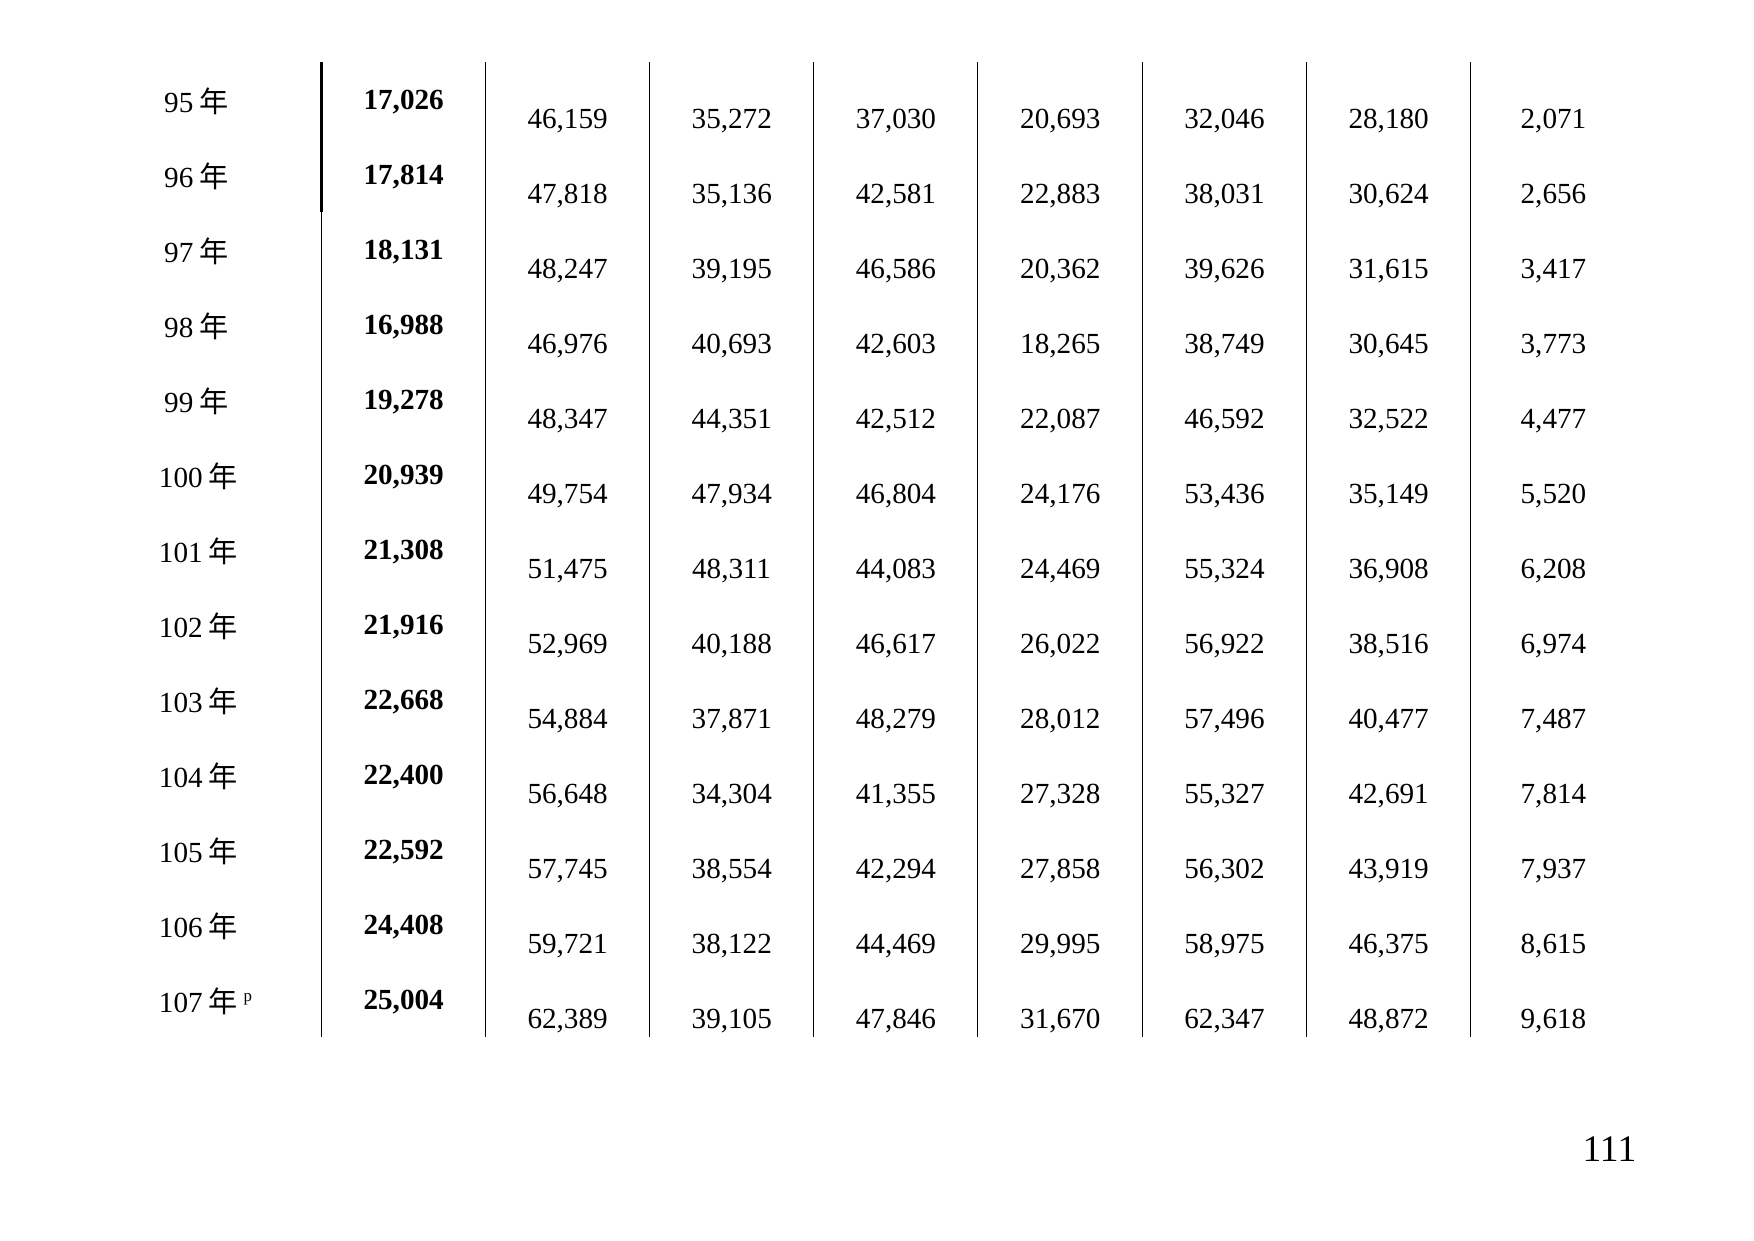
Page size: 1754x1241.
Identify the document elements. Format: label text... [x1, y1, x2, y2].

table_cell 105年 [118, 812, 321, 887]
table_cell 22,592 [322, 812, 485, 887]
table_cell 47,818 [486, 137, 649, 212]
table_cell 16,988 [322, 287, 485, 362]
table_cell 27,858 [978, 812, 1142, 887]
table_cell 24,469 [978, 512, 1142, 587]
table_cell 40,477 [1307, 662, 1470, 737]
table_cell 2,071 [1471, 62, 1636, 137]
table_cell 34,304 [650, 737, 813, 812]
table_cell 39,105 [650, 962, 813, 1037]
table_cell 107年p [118, 962, 321, 1037]
table_cell 30,624 [1307, 137, 1470, 212]
table_cell 101年 [118, 512, 321, 587]
table_cell 35,136 [650, 137, 813, 212]
table_cell 48,311 [650, 512, 813, 587]
table_cell 6,974 [1471, 587, 1636, 662]
table_cell 55,324 [1143, 512, 1306, 587]
table_cell 4,477 [1471, 362, 1636, 437]
table_cell 38,031 [1143, 137, 1306, 212]
table_cell 46,375 [1307, 887, 1470, 962]
table_cell 56,922 [1143, 587, 1306, 662]
table_cell 31,615 [1307, 212, 1470, 287]
table_cell 3,417 [1471, 212, 1636, 287]
table_cell 46,592 [1143, 362, 1306, 437]
table_cell 22,400 [322, 737, 485, 812]
table_cell 20,362 [978, 212, 1142, 287]
table_cell 24,408 [322, 887, 485, 962]
table_cell 18,265 [978, 287, 1142, 362]
table_cell 17,814 [323, 137, 485, 212]
table_cell 41,355 [814, 737, 977, 812]
table_cell 2,656 [1471, 137, 1636, 212]
table_cell 27,328 [978, 737, 1142, 812]
table_cell 48,347 [486, 362, 649, 437]
table_cell 62,389 [486, 962, 649, 1037]
table_cell 37,871 [650, 662, 813, 737]
table_cell 19,278 [322, 362, 485, 437]
table_cell 38,554 [650, 812, 813, 887]
table_cell 18,131 [322, 212, 485, 287]
table_cell 44,469 [814, 887, 977, 962]
table_cell 46,617 [814, 587, 977, 662]
table_cell 31,670 [978, 962, 1142, 1037]
table_cell 39,195 [650, 212, 813, 287]
table_cell 25,004 [322, 962, 485, 1037]
table_cell 7,487 [1471, 662, 1636, 737]
table_cell 6,208 [1471, 512, 1636, 587]
table_cell 46,159 [486, 62, 649, 137]
table_cell 44,351 [650, 362, 813, 437]
table_cell 46,976 [486, 287, 649, 362]
table_cell 53,436 [1143, 437, 1306, 512]
table_cell 35,272 [650, 62, 813, 137]
table_cell 37,030 [814, 62, 977, 137]
table_cell 38,516 [1307, 587, 1470, 662]
table_cell 20,939 [322, 437, 485, 512]
table_cell 52,969 [486, 587, 649, 662]
table_cell 8,615 [1471, 887, 1636, 962]
table_cell 57,745 [486, 812, 649, 887]
table_cell 42,512 [814, 362, 977, 437]
table_cell 28,012 [978, 662, 1142, 737]
table_cell 48,279 [814, 662, 977, 737]
table_cell 39,626 [1143, 212, 1306, 287]
table_cell 49,754 [486, 437, 649, 512]
table_cell 102年 [118, 587, 321, 662]
table_cell 42,294 [814, 812, 977, 887]
table_cell 57,496 [1143, 662, 1306, 737]
table_cell 106年 [118, 887, 321, 962]
table_cell 47,846 [814, 962, 977, 1037]
table_cell 40,188 [650, 587, 813, 662]
table_cell 55,327 [1143, 737, 1306, 812]
table_cell 46,804 [814, 437, 977, 512]
table_cell 32,522 [1307, 362, 1470, 437]
table_cell 24,176 [978, 437, 1142, 512]
table_cell 100年 [118, 437, 321, 512]
table_cell 51,475 [486, 512, 649, 587]
table_cell 48,872 [1307, 962, 1470, 1037]
table_cell 56,648 [486, 737, 649, 812]
table_cell 38,749 [1143, 287, 1306, 362]
table_cell 98年 [118, 287, 321, 362]
table_cell 44,083 [814, 512, 977, 587]
table_cell 46,586 [814, 212, 977, 287]
table_cell 3,773 [1471, 287, 1636, 362]
table_cell 38,122 [650, 887, 813, 962]
table_cell 99年 [118, 362, 321, 437]
table_cell 5,520 [1471, 437, 1636, 512]
table_cell 28,180 [1307, 62, 1470, 137]
table_cell 42,581 [814, 137, 977, 212]
table_cell 7,937 [1471, 812, 1636, 887]
table_cell 43,919 [1307, 812, 1470, 887]
table_cell 17,026 [323, 62, 485, 137]
table_cell 62,347 [1143, 962, 1306, 1037]
table_cell 54,884 [486, 662, 649, 737]
table_cell 104年 [118, 737, 321, 812]
table_cell 95年 [118, 62, 320, 137]
table_cell 40,693 [650, 287, 813, 362]
table_cell 22,668 [322, 662, 485, 737]
table_cell 96年 [118, 137, 320, 212]
table_cell 48,247 [486, 212, 649, 287]
table_cell 32,046 [1143, 62, 1306, 137]
table_cell 59,721 [486, 887, 649, 962]
table_cell 20,693 [978, 62, 1142, 137]
table_cell 21,916 [322, 587, 485, 662]
table_cell 35,149 [1307, 437, 1470, 512]
table_cell 58,975 [1143, 887, 1306, 962]
table_cell 97年 [118, 212, 321, 287]
table_cell 7,814 [1471, 737, 1636, 812]
table_cell 47,934 [650, 437, 813, 512]
table_cell 30,645 [1307, 287, 1470, 362]
table_cell 56,302 [1143, 812, 1306, 887]
table_cell 22,087 [978, 362, 1142, 437]
table_cell 29,995 [978, 887, 1142, 962]
table_cell 42,691 [1307, 737, 1470, 812]
table_cell 9,618 [1471, 962, 1636, 1037]
table_cell 26,022 [978, 587, 1142, 662]
table_cell 42,603 [814, 287, 977, 362]
table_cell 22,883 [978, 137, 1142, 212]
table_cell 21,308 [322, 512, 485, 587]
table_cell 103年 [118, 662, 321, 737]
table_cell 36,908 [1307, 512, 1470, 587]
